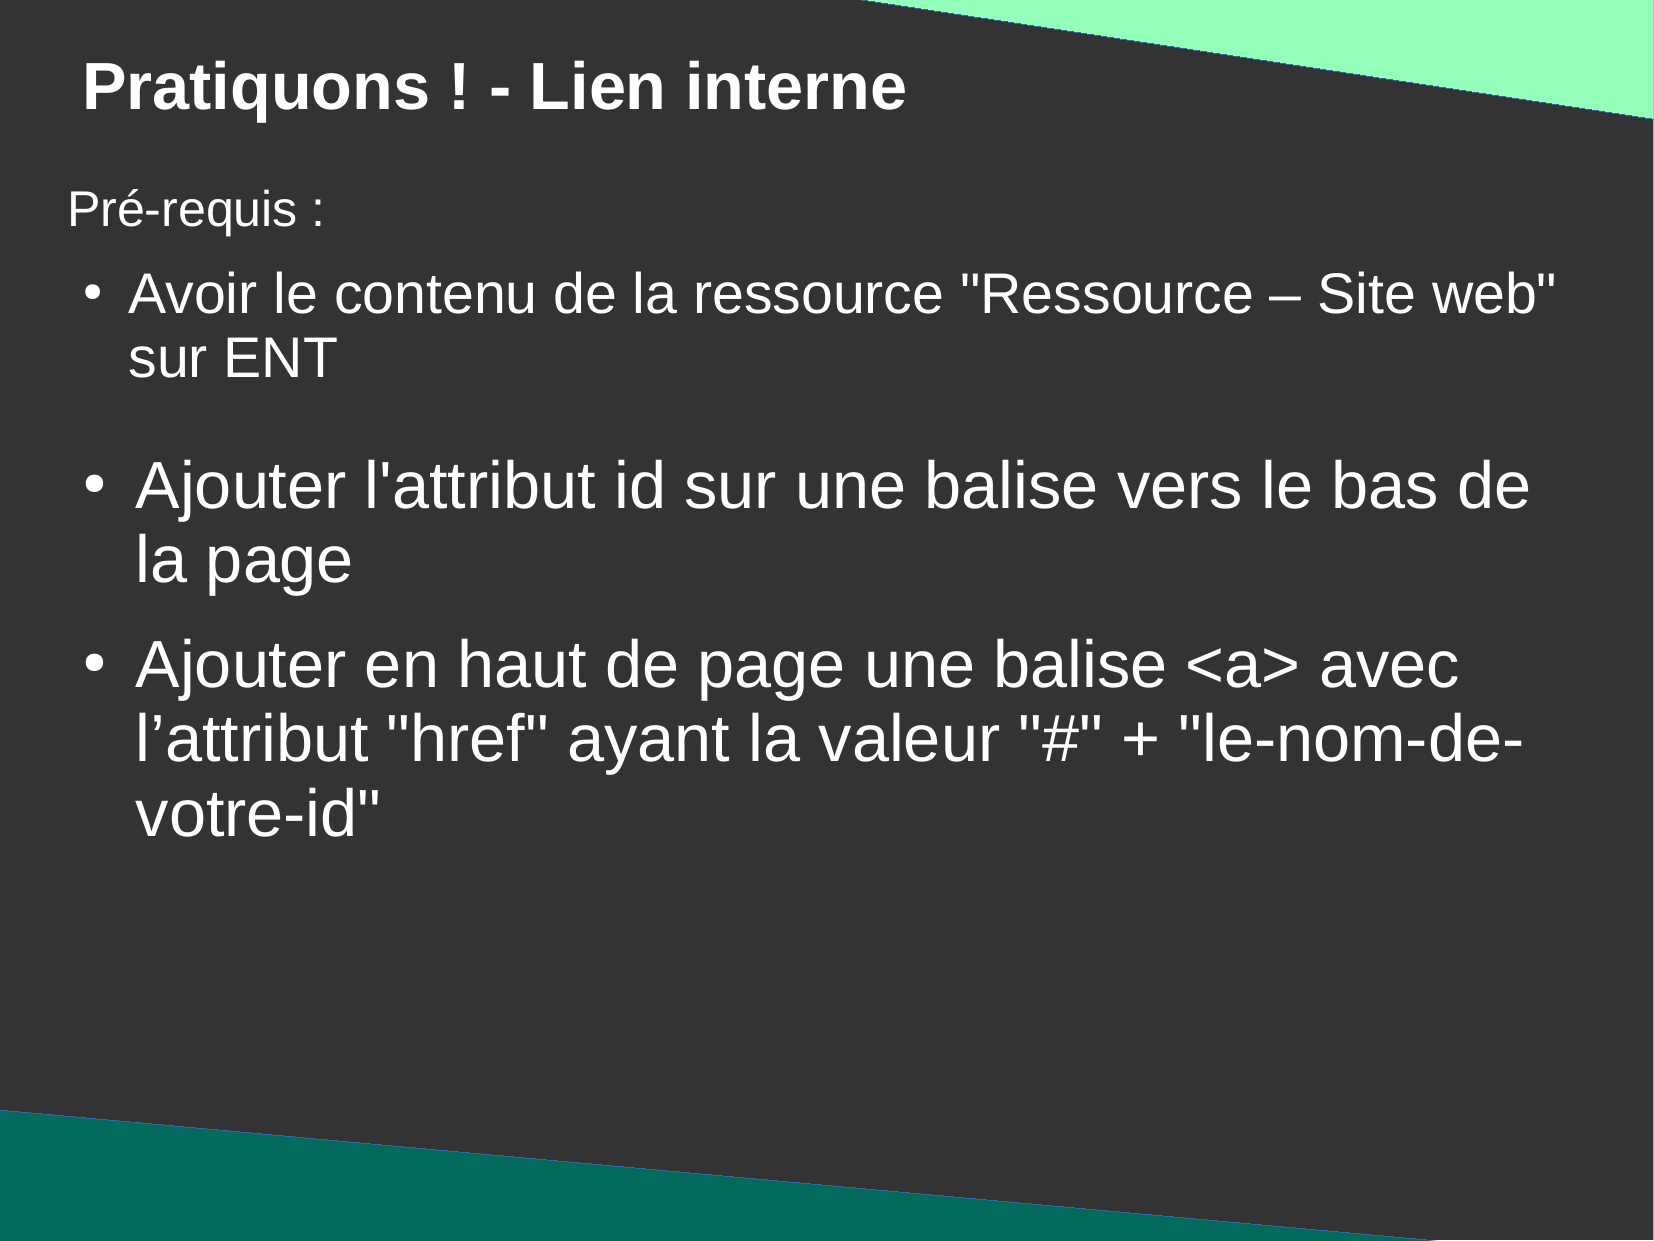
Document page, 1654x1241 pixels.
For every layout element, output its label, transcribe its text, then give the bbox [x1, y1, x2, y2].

list Pré-requis : Avoir le contenu de la ressource "Ressource – Site web" sur ENT [67, 180, 1607, 390]
title Pratiquons ! - Lien interne [82, 49, 1630, 199]
list Ajouter l'attribut id sur une balise vers le bas de la page Ajouter en haut de page une balise <a> avec l’attribut "href" ayant la valeur "#" + "le-nom-de-votre-id" [64, 447, 1589, 1004]
text_box [861, 0, 1654, 120]
